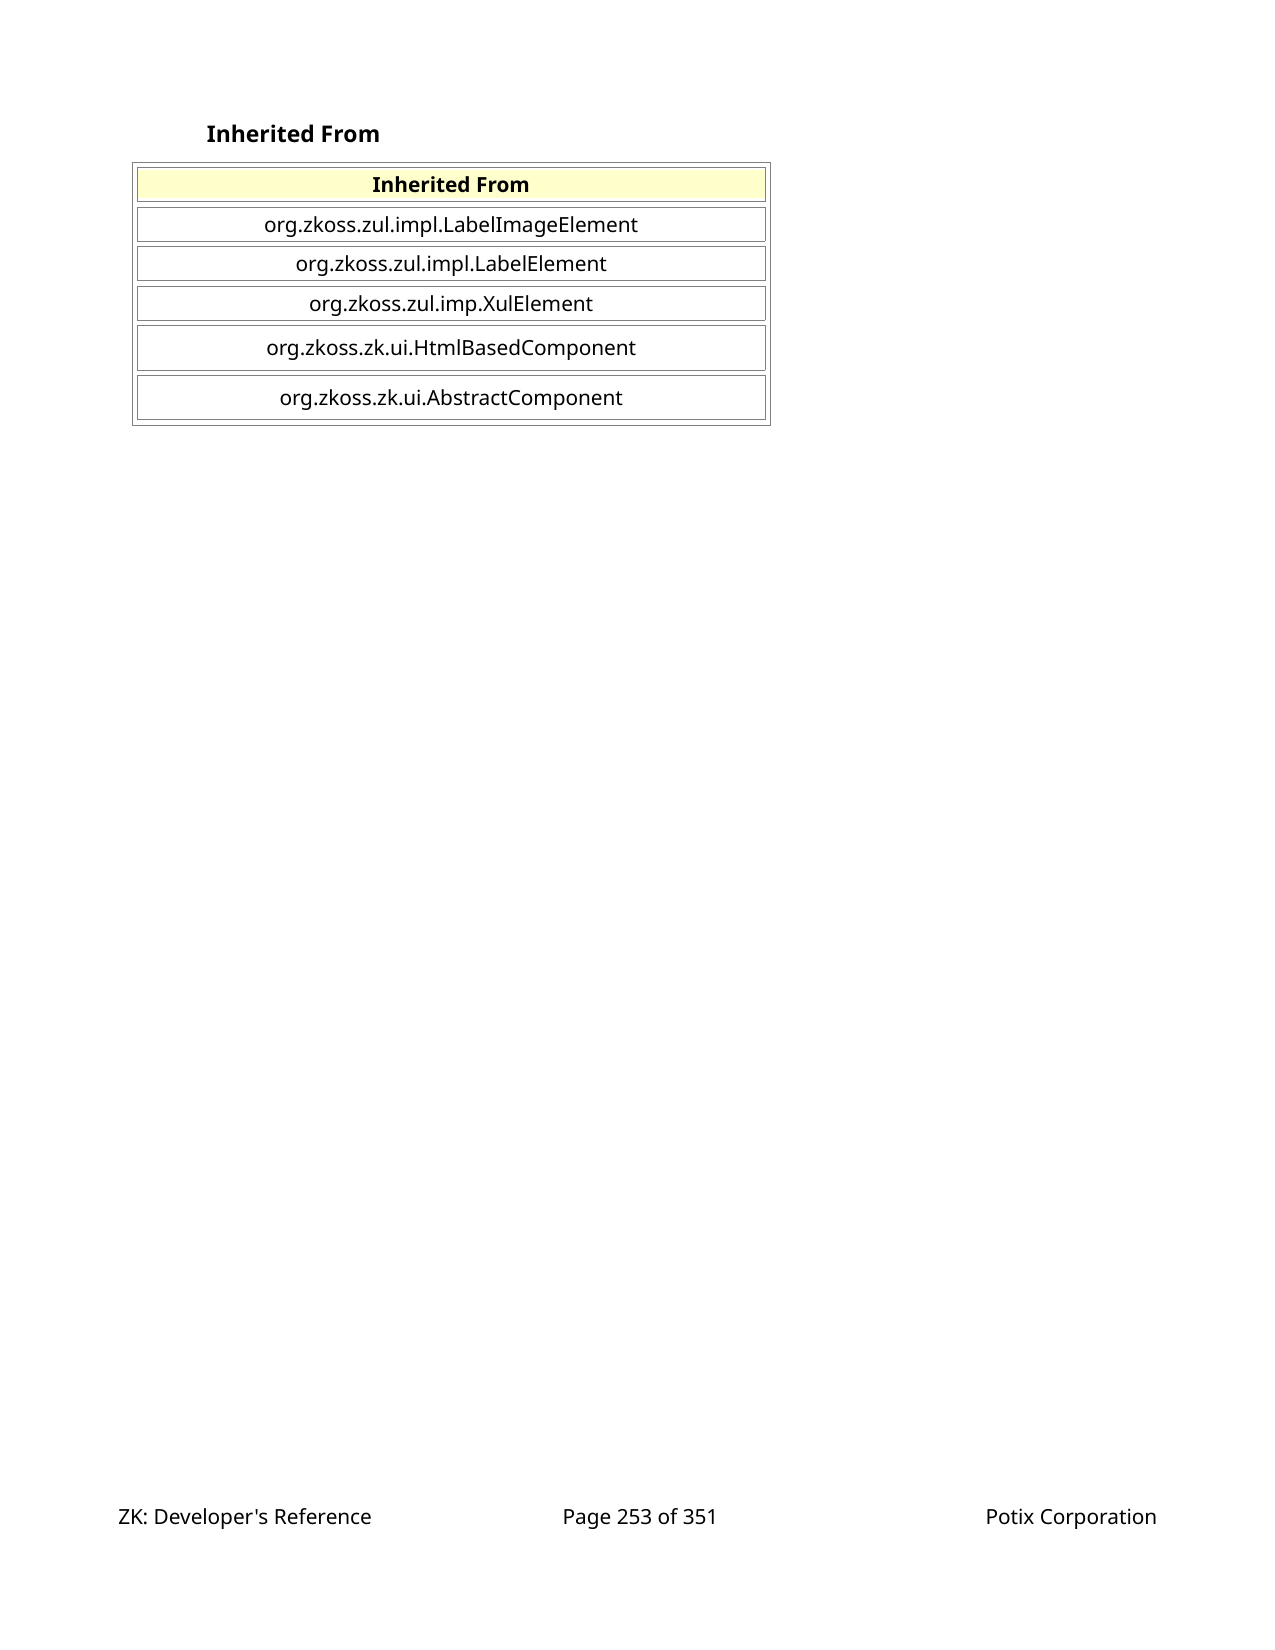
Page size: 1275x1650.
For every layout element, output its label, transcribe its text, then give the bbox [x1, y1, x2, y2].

table_cell org.zkoss.zul.impl.LabelImageElement [134, 201, 768, 241]
table_header Inherited From [134, 163, 768, 201]
table_cell org.zkoss.zul.impl.LabelElement [134, 241, 768, 280]
table_cell org.zkoss.zul.imp.XulElement [134, 280, 768, 320]
table_cell org.zkoss.zk.ui.AbstractComponent [134, 370, 768, 419]
subtitle Inherited From [207, 118, 1157, 149]
table_cell org.zkoss.zk.ui.HtmlBasedComponent [134, 320, 768, 369]
